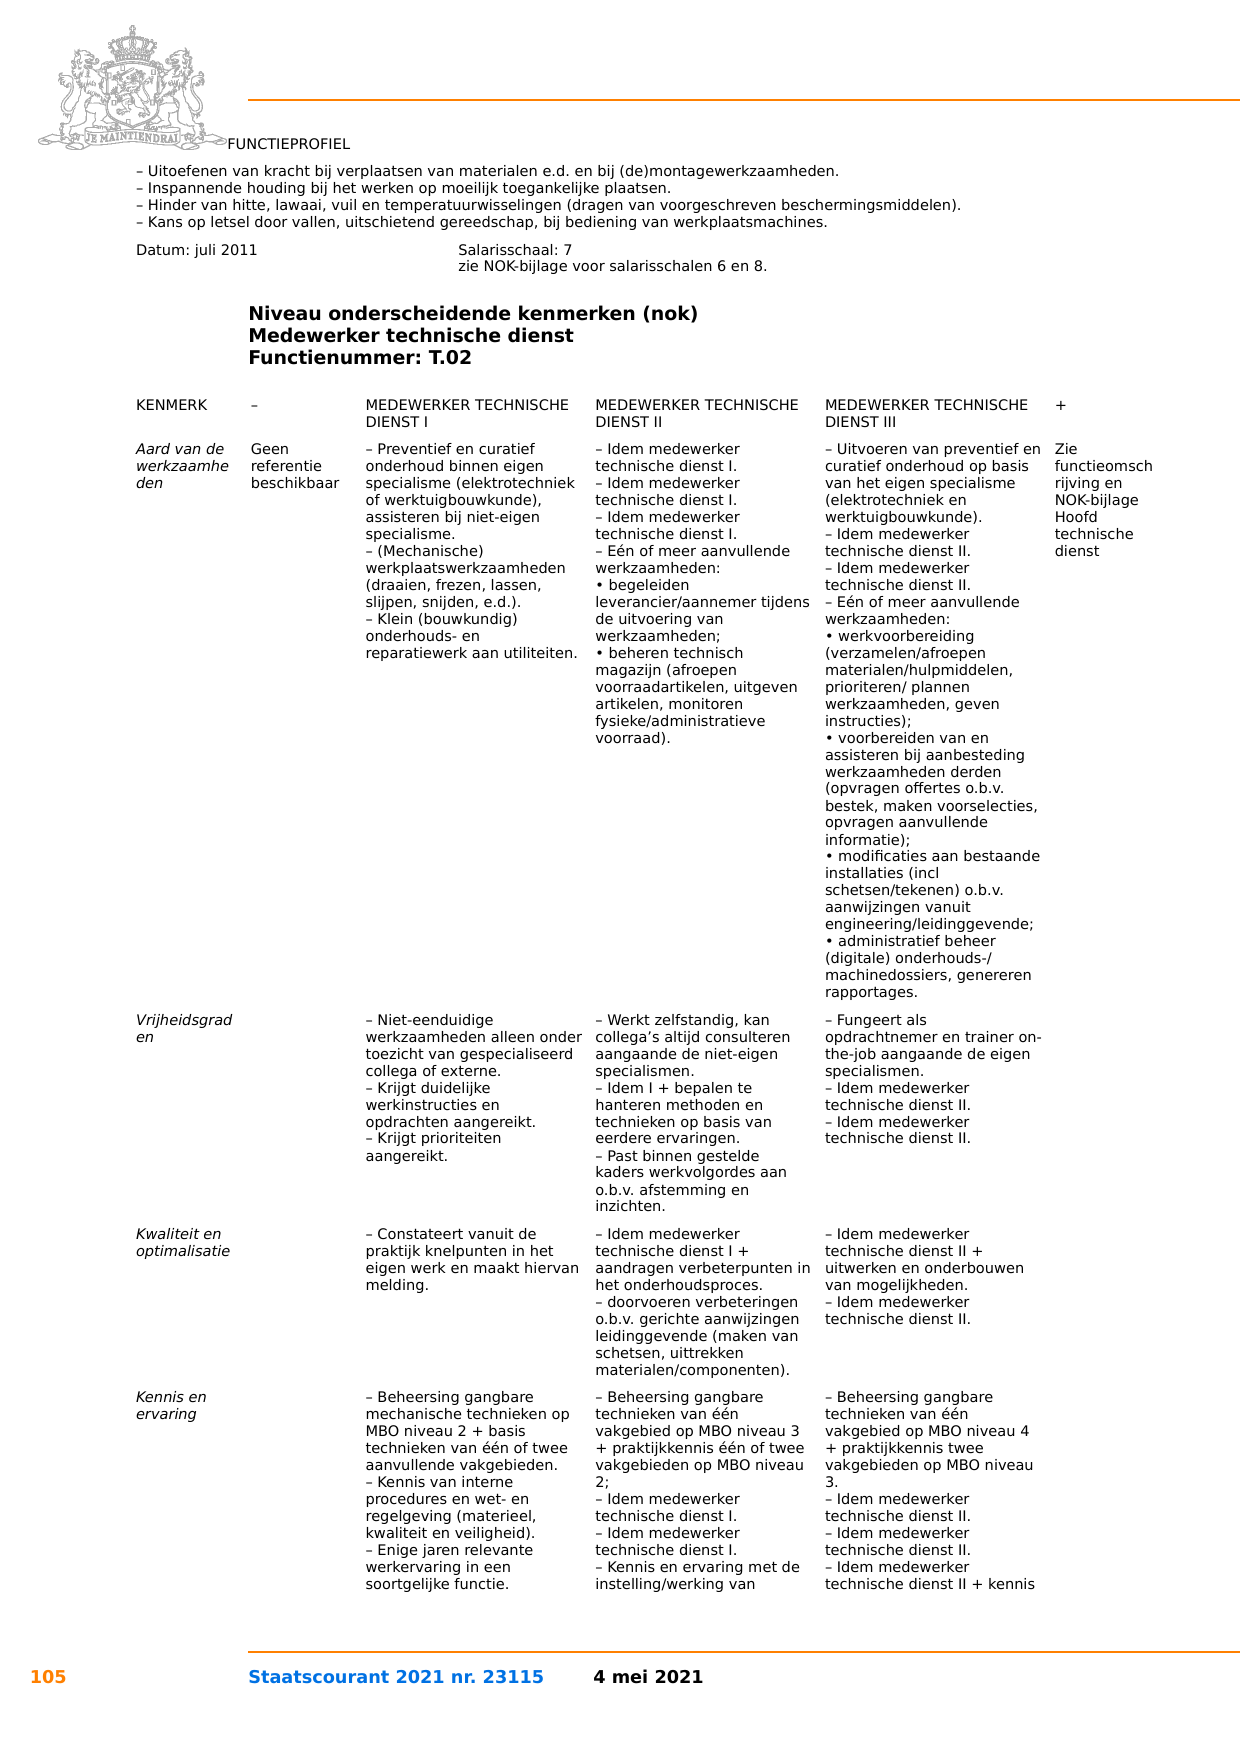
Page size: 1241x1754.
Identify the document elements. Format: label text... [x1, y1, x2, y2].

table_cell – Niet-eenduidige werkzaamheden alleen onder toezicht van gespecialiseerd collega of externe. – Krijgt duidelijke werkinstructies en opdrachten aangereikt. – Krijgt prioriteiten aangereikt. [360, 1007, 589, 1220]
table_cell Vrijheidsgraden [131, 1007, 244, 1220]
table_cell Geen referentie beschikbaar [245, 436, 359, 1597]
table_header – [245, 392, 359, 435]
table_cell Kwaliteit en optimalisatie [131, 1221, 244, 1383]
table_cell – Constateert vanuit de praktijk knelpunten in het eigen werk en maakt hiervan melding. [360, 1221, 589, 1383]
table_cell Kennis en ervaring [131, 1384, 244, 1597]
table_header FUNCTIEPROFIEL [131, 131, 1163, 157]
table_cell – Beheersing gangbare technieken van één vakgebied op MBO niveau 3 + praktijkkennis één of twee vakgebieden op MBO niveau 2; – Idem medewerker technische dienst I. – Idem medewerker technische dienst I. – Kennis en ervaring met de instelling/werking van [590, 1384, 818, 1597]
table_header KENMERK [131, 392, 244, 435]
picture [38, 25, 227, 150]
table_header MEDEWERKER TECHNISCHE DIENST III [819, 392, 1048, 435]
text Niveau onderscheidende kenmerken (nok) [248, 303, 1163, 325]
table_header + [1049, 392, 1163, 435]
table_cell – Idem medewerker technische dienst I + aandragen verbeterpunten in het onderhoudsproces. – doorvoeren verbeteringen o.b.v. gerichte aanwijzingen leidinggevende (maken van schetsen, uittrekken materialen/componenten). [590, 1221, 818, 1383]
table_cell – Uitvoeren van preventief en curatief onderhoud op basis van het eigen specialisme (elektrotechniek en werktuigbouwkunde). – Idem medewerker technische dienst II. – Idem medewerker technische dienst II. – Eén of meer aanvullende werkzaamheden: • werkvoorbereiding (verzamelen/afroepen materialen/hulpmiddelen, prioriteren/ plannen werkzaamheden, geven instructies); • voorbereiden van en assisteren bij aanbesteding werkzaamheden derden (opvragen offertes o.b.v. bestek, maken voorselecties, opvragen aanvullende informatie); • modificaties aan bestaande installaties (incl schetsen/tekenen) o.b.v. aanwijzingen vanuit engineering/leidinggevende; • administratief beheer (digitale) onderhouds-/ machinedossiers, genereren rapportages. [819, 436, 1048, 1006]
table_cell – Idem medewerker technische dienst II + uitwerken en onderbouwen van mogelijkheden. – Idem medewerker technische dienst II. [819, 1221, 1048, 1383]
text Medewerker technische dienst [248, 325, 1163, 347]
table_header MEDEWERKER TECHNISCHE DIENST I [360, 392, 589, 435]
table_cell – Werkt zelfstandig, kan collega’s altijd consulteren aangaande de niet-eigen specialismen. – Idem I + bepalen te hanteren methoden en technieken op basis van eerdere ervaringen. – Past binnen gestelde kaders werkvolgordes aan o.b.v. afstemming en inzichten. [590, 1007, 818, 1220]
table_cell Salarisschaal: 7 zie NOK-bijlage voor salarisschalen 6 en 8. [453, 237, 1163, 280]
table_cell – Beheersing gangbare technieken van één vakgebied op MBO niveau 4 + praktijkkennis twee vakgebieden op MBO niveau 3. – Idem medewerker technische dienst II. – Idem medewerker technische dienst II. – Idem medewerker technische dienst II + kennis [819, 1384, 1048, 1597]
table_cell – Preventief en curatief onderhoud binnen eigen specialisme (elektrotechniek of werktuigbouwkunde), assisteren bij niet-eigen specialisme. – (Mechanische) werkplaatswerkzaamheden (draaien, frezen, lassen, slijpen, snijden, e.d.). – Klein (bouwkundig) onderhouds- en reparatiewerk aan utiliteiten. [360, 436, 589, 1006]
table_cell Aard van de werkzaamheden [131, 436, 244, 1006]
table_cell – Fungeert als opdrachtnemer en trainer on-the-job aangaande de eigen specialismen. – Idem medewerker technische dienst II. – Idem medewerker technische dienst II. [819, 1007, 1048, 1220]
table_cell – Idem medewerker technische dienst I. – Idem medewerker technische dienst I. – Idem medewerker technische dienst I. – Eén of meer aanvullende werkzaamheden: • begeleiden leverancier/aannemer tijdens de uitvoering van werkzaamheden; • beheren technisch magazijn (afroepen voorraadartikelen, uitgeven artikelen, monitoren fysieke/administratieve voorraad). [590, 436, 818, 1006]
table_header MEDEWERKER TECHNISCHE DIENST II [590, 392, 818, 435]
table_cell Datum: juli 2011 [131, 237, 452, 280]
table_cell Zie functieomschrijving en NOK-bijlage Hoofd technische dienst [1049, 436, 1163, 1597]
table_cell – Uitoefenen van kracht bij verplaatsen van materialen e.d. en bij (de)montagewerkzaamheden. – Inspannende houding bij het werken op moeilijk toegankelijke plaatsen. – Hinder van hitte, lawaai, vuil en temperatuurwisselingen (dragen van voorgeschreven beschermingsmiddelen). – Kans op letsel door vallen, uitschietend gereedschap, bij bediening van werkplaatsmachines. [131, 158, 1163, 236]
text Functienummer: T.02 [248, 347, 1163, 369]
table_cell – Beheersing gangbare mechanische technieken op MBO niveau 2 + basis technieken van één of twee aanvullende vakgebieden. – Kennis van interne procedures en wet- en regelgeving (materieel, kwaliteit en veiligheid). – Enige jaren relevante werkervaring in een soortgelijke functie. [360, 1384, 589, 1597]
